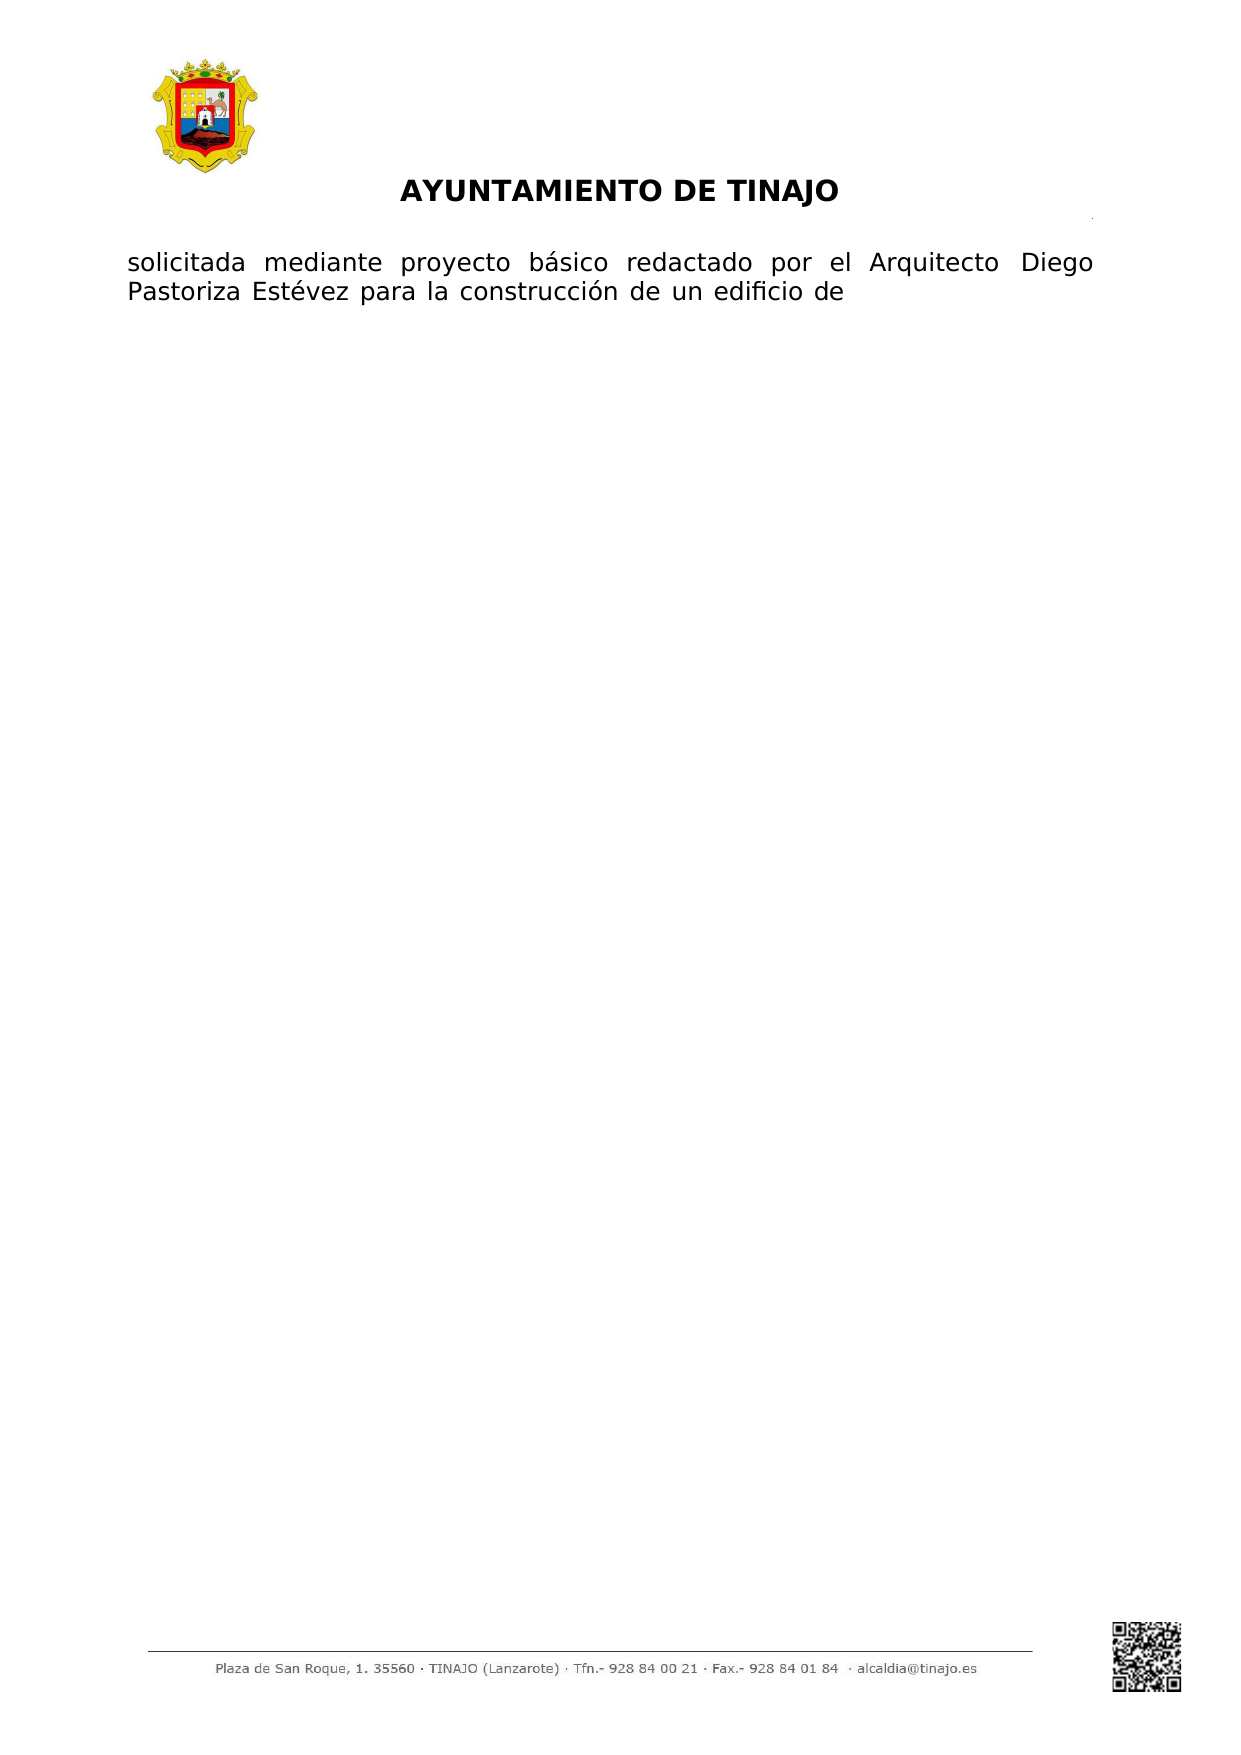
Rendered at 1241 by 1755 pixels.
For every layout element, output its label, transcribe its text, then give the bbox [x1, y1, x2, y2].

list solicitada mediante proyecto básico redactado por el Arquitecto Diego Pastoriza Estévez para la construcción de un edificio de [127, 248, 1093, 307]
